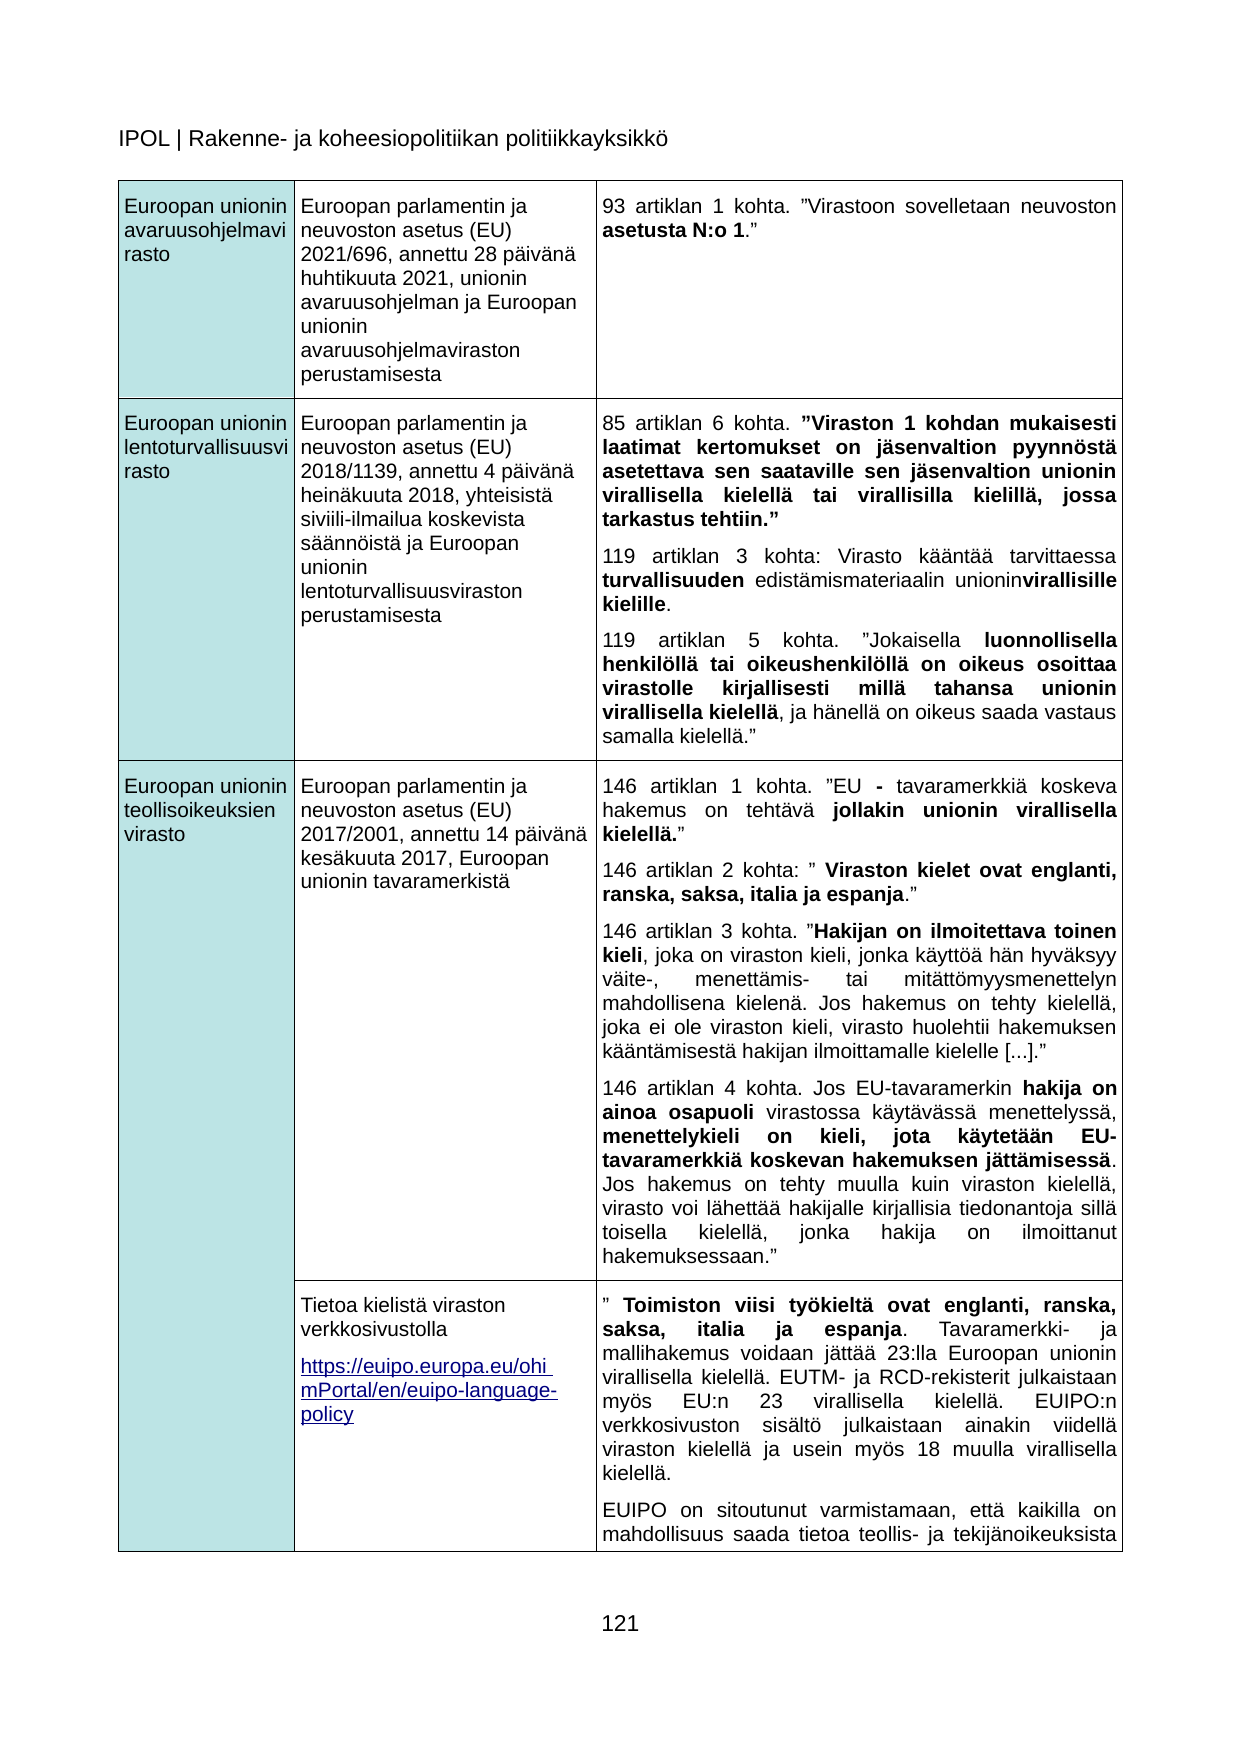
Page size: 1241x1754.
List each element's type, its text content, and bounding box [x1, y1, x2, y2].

table_cell Euroopan parlamentin ja neuvoston asetus (EU) 2018/1139, annettu 4 päivänä heinäkuuta 2018, yhteisistä siviili-ilmailua koskevista säännöistä ja Euroopan unionin lentoturvallisuusviraston perustamisesta [295, 399, 596, 760]
table_cell ” Toimiston viisi työkieltä ovat englanti, ranska, saksa, italia ja espanja. Tavaramerkki- ja mallihakemus voidaan jättää 23:lla Euroopan unionin virallisella kielellä. EUTM- ja RCD-rekisterit julkaistaan myös EU:n 23 virallisella kielellä. EUIPO:n verkkosivuston sisältö julkaistaan ainakin viidellä viraston kielellä ja usein myös 18 muulla virallisella kielellä. EUIPO on sitoutunut varmistamaan, että kaikilla on mahdollisuus saada tietoa teollis- ja tekijänoikeuksista [597, 1281, 1122, 1551]
table_cell Euroopan parlamentin ja neuvoston asetus (EU) 2021/696, annettu 28 päivänä huhtikuuta 2021, unionin avaruusohjelman ja Euroopan unionin avaruusohjelmaviraston perustamisesta [295, 181, 596, 397]
table_cell 85 artiklan 6 kohta. ”Viraston 1 kohdan mukaisesti laatimat kertomukset on jäsenvaltion pyynnöstä asetettava sen saataville sen jäsenvaltion unionin virallisella kielellä tai virallisilla kielillä, jossa tarkastus tehtiin.” 119 artiklan 3 kohta: Virasto kääntää tarvittaessa turvallisuuden edistämismateriaalin unioninvirallisille kielille. 119 artiklan 5 kohta. ”Jokaisella luonnollisella henkilöllä tai oikeushenkilöllä on oikeus osoittaa virastolle kirjallisesti millä tahansa unionin virallisella kielellä, ja hänellä on oikeus saada vastaus samalla kielellä.” [597, 399, 1122, 760]
table_cell 146 artiklan 1 kohta. ”EU - tavaramerkkiä koskeva hakemus on tehtävä jollakin unionin virallisella kielellä.” 146 artiklan 2 kohta: ” Viraston kielet ovat englanti, ranska, saksa, italia ja espanja.” 146 artiklan 3 kohta. ”Hakijan on ilmoitettava toinen kieli, joka on viraston kieli, jonka käyttöä hän hyväksyy väite-, menettämis- tai mitättömyysmenettelyn mahdollisena kielenä. Jos hakemus on tehty kielellä, joka ei ole viraston kieli, virasto huolehtii hakemuksen kääntämisestä hakijan ilmoittamalle kielelle [...].” 146 artiklan 4 kohta. Jos EU-tavaramerkin hakija on ainoa osapuoli virastossa käytävässä menettelyssä, menettelykieli on kieli, jota käytetään EU-tavaramerkkiä koskevan hakemuksen jättämisessä. Jos hakemus on tehty muulla kuin viraston kielellä, virasto voi lähettää hakijalle kirjallisia tiedonantoja sillä toisella kielellä, jonka hakija on ilmoittanut hakemuksessaan.” [597, 761, 1122, 1279]
table_cell Euroopan unionin teollisoikeuksien virasto [119, 761, 294, 1551]
table_cell Tietoa kielistä viraston verkkosivustolla https://euipo.europa.eu/ohi mPortal/en/euipo-language-policy [295, 1281, 596, 1551]
table_cell Euroopan unionin lentoturvallisuusvirasto [119, 399, 294, 760]
table_cell Euroopan parlamentin ja neuvoston asetus (EU) 2017/2001, annettu 14 päivänä kesäkuuta 2017, Euroopan unionin tavaramerkistä [295, 761, 596, 1279]
table_cell Euroopan unionin avaruusohjelmavirasto [119, 181, 294, 397]
table_cell 93 artiklan 1 kohta. ”Virastoon sovelletaan neuvoston asetusta N:o 1.” [597, 181, 1122, 397]
